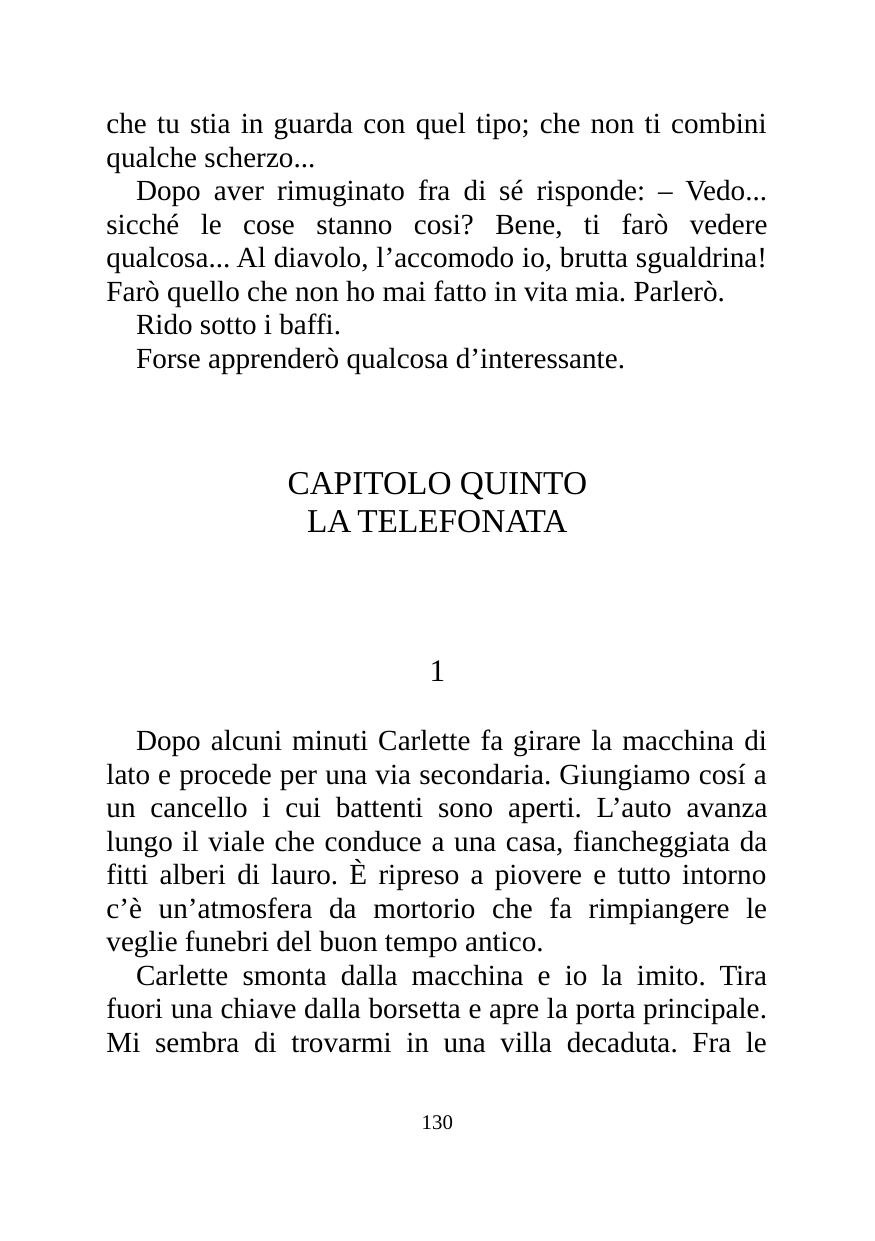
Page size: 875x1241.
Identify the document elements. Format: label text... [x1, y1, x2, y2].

text Dopo alcuni minuti Carlette fa girare la macchina di lato e procede per una via secondaria. Giungiamo cosí a un cancello i cui battenti sono aperti. L’auto avanza lungo il viale che conduce a una casa, fiancheggiata da fitti alberi di lauro. È ripreso a piovere e tutto intorno c’è un’atmosfera da mortorio che fa rimpiangere le veglie funebri del buon tempo antico. [106, 723, 768, 958]
text Rido sotto i baffi. [106, 307, 768, 341]
text Dopo aver rimuginato fra di sé risponde: – Vedo... sicché le cose stanno cosi? Bene, ti farò vedere qualcosa... Al diavolo, l’accomodo io, brutta sgualdrina! Farò quello che non ho mai fatto in vita mia. Parlerò. [106, 173, 768, 307]
text Forse apprenderò qualcosa d’interessante. [106, 341, 768, 374]
subtitle 1 [106, 652, 768, 688]
text Carlette smonta dalla macchina e io la imito. Tira fuori una chiave dalla borsetta e apre la porta principale. Mi sembra di trovarmi in una villa decaduta. Fra le [106, 958, 768, 1059]
subtitle CAPITOLO QUINTO LA TELEFONATA [106, 463, 768, 540]
text che tu stia in guarda con quel tipo; che non ti combini qualche scherzo... [106, 106, 768, 173]
